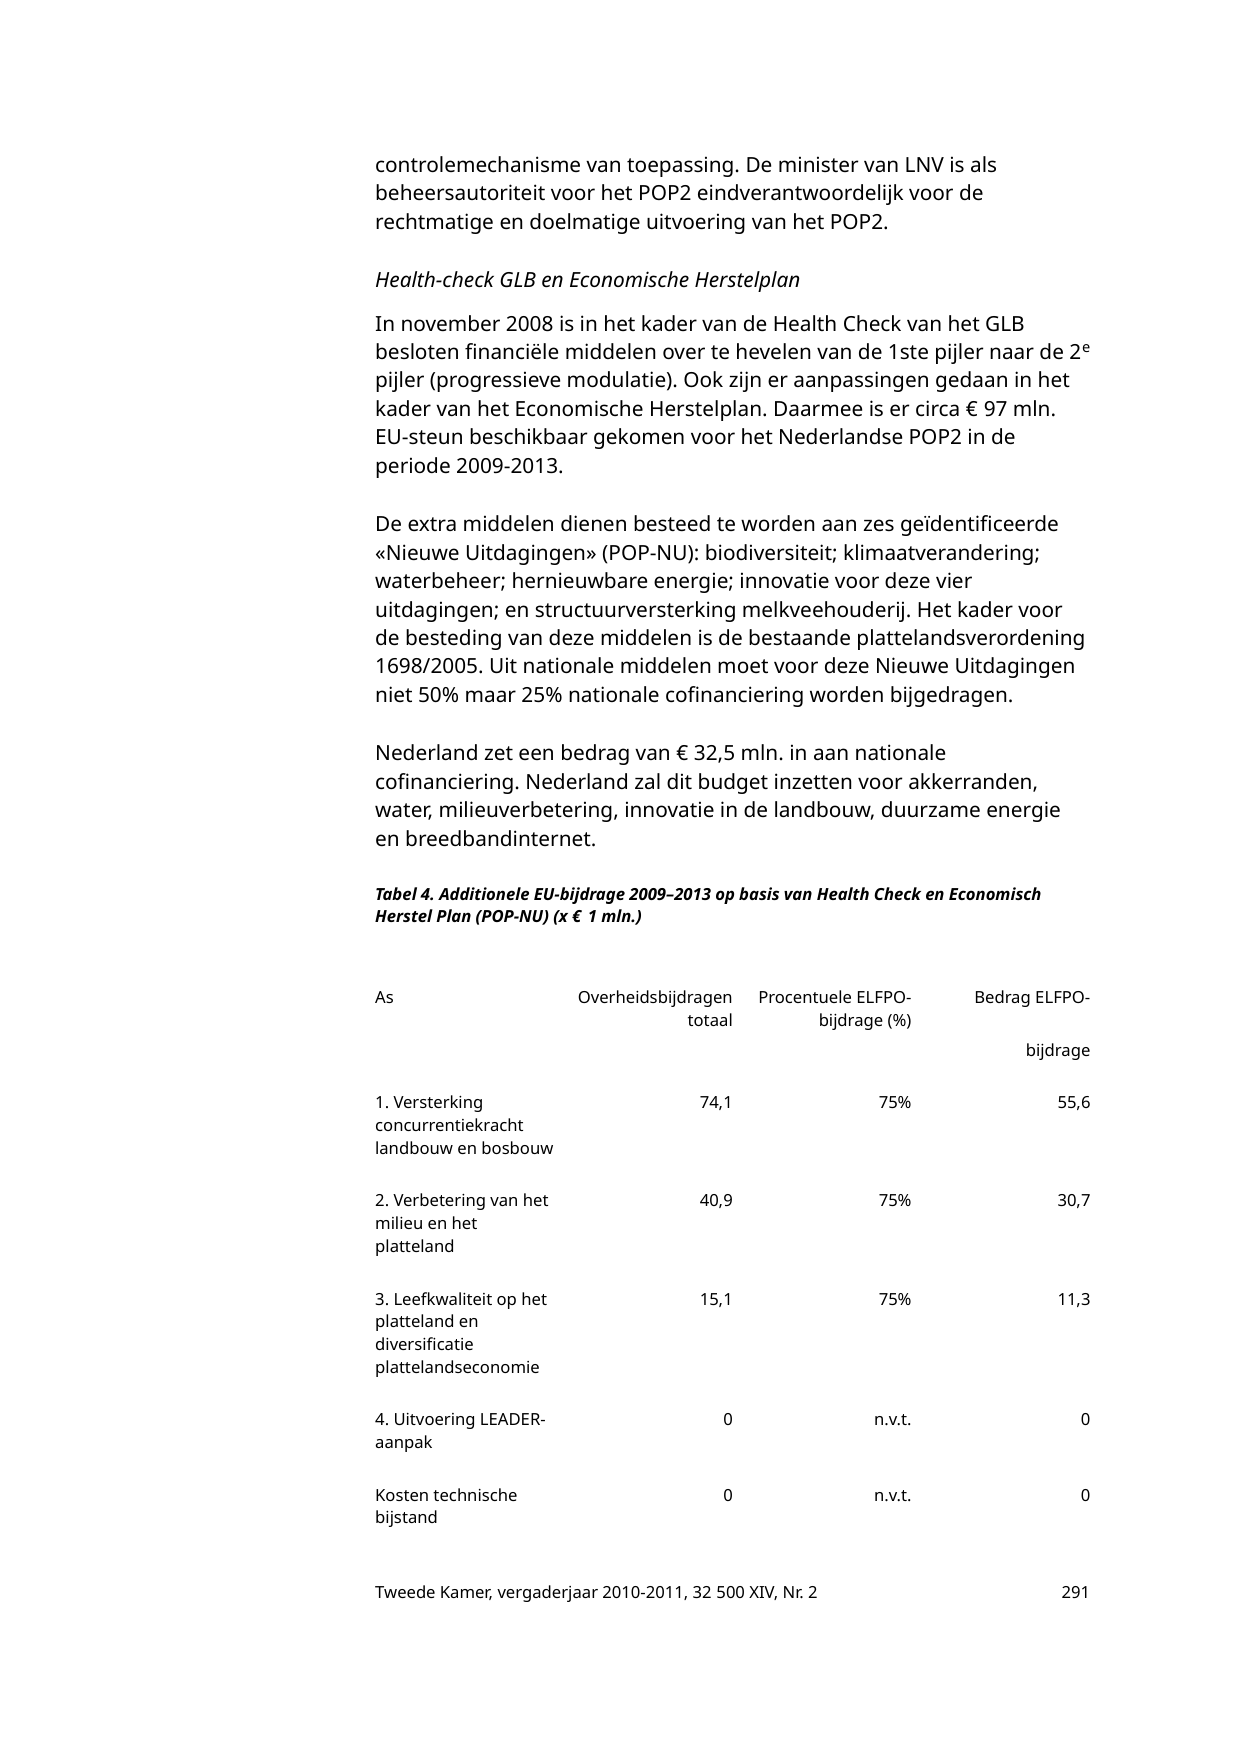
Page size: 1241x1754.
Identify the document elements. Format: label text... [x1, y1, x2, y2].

table_header As [375, 986, 554, 1091]
text In november 2008 is in het kader van de Health Check van het GLB besloten financiële middelen over te hevelen van de 1ste pijler naar de 2e pijler (progressieve modulatie). Ook zijn er aanpassingen gedaan in het kader van het Economische Herstelplan. Daarmee is er circa € 97 mln. EU-steun beschikbaar gekomen voor het Nederlandse POP2 in de periode 2009-2013. [375, 309, 1090, 479]
table_cell 0 [554, 1484, 732, 1559]
table_cell n.v.t. [733, 1484, 911, 1559]
table_cell 0 [554, 1408, 732, 1483]
table_cell 0 [911, 1408, 1090, 1483]
table_cell 3. Leefkwaliteit op het platteland en diversificatie plattelandseconomie [375, 1287, 554, 1408]
table_cell 0 [911, 1484, 1090, 1559]
text De extra middelen dienen besteed te worden aan zes geïdentificeerde «Nieuwe Uitdagingen» (POP-NU): biodiversiteit; klimaatverandering; waterbeheer; hernieuwbare energie; innovatie voor deze vier uitdagingen; en structuurversterking melkveehouderij. Het kader voor de besteding van deze middelen is de bestaande plattelandsverordening 1698/2005. Uit nationale middelen moet voor deze Nieuwe Uitdagingen niet 50% maar 25% nationale cofinanciering worden bijgedragen. [375, 509, 1090, 708]
table_cell 75% [733, 1091, 911, 1189]
table_cell 1. Versterking concurrentiekracht landbouw en bosbouw [375, 1091, 554, 1189]
table_header Procentuele ELFPO-bijdrage (%) [733, 986, 911, 1091]
table_header Bedrag ELFPO- bijdrage [911, 986, 1090, 1091]
table_cell 75% [733, 1287, 911, 1408]
table_cell 55,6 [911, 1091, 1090, 1189]
table_cell 74,1 [554, 1091, 732, 1189]
table_cell 40,9 [554, 1189, 732, 1287]
table_header Overheidsbijdragen totaal [554, 986, 732, 1091]
text Tabel 4. Additionele EU-bijdrage 2009–2013 op basis van Health Check en Economisch Herstel Plan (POP-NU) (x € 1 mln.) [375, 882, 1090, 928]
text Health-check GLB en Economische Herstelplan [375, 265, 1090, 294]
table_cell 15,1 [554, 1287, 732, 1408]
table_cell Kosten technische bijstand [375, 1484, 554, 1559]
table_cell 30,7 [911, 1189, 1090, 1287]
table_cell 11,3 [911, 1287, 1090, 1408]
text Nederland zet een bedrag van € 32,5 mln. in aan nationale cofinanciering. Nederland zal dit budget inzetten voor akkerranden, water, milieuverbetering, innovatie in de landbouw, duurzame energie en breedbandinternet. [375, 738, 1090, 852]
table_cell n.v.t. [733, 1408, 911, 1483]
table_cell 2. Verbetering van het milieu en het platteland [375, 1189, 554, 1287]
text controlemechanisme van toepassing. De minister van LNV is als beheersautoriteit voor het POP2 eindverantwoordelijk voor de rechtmatige en doelmatige uitvoering van het POP2. [375, 150, 1090, 235]
table_cell 75% [733, 1189, 911, 1287]
table_cell 4. Uitvoering LEADER-aanpak [375, 1408, 554, 1483]
